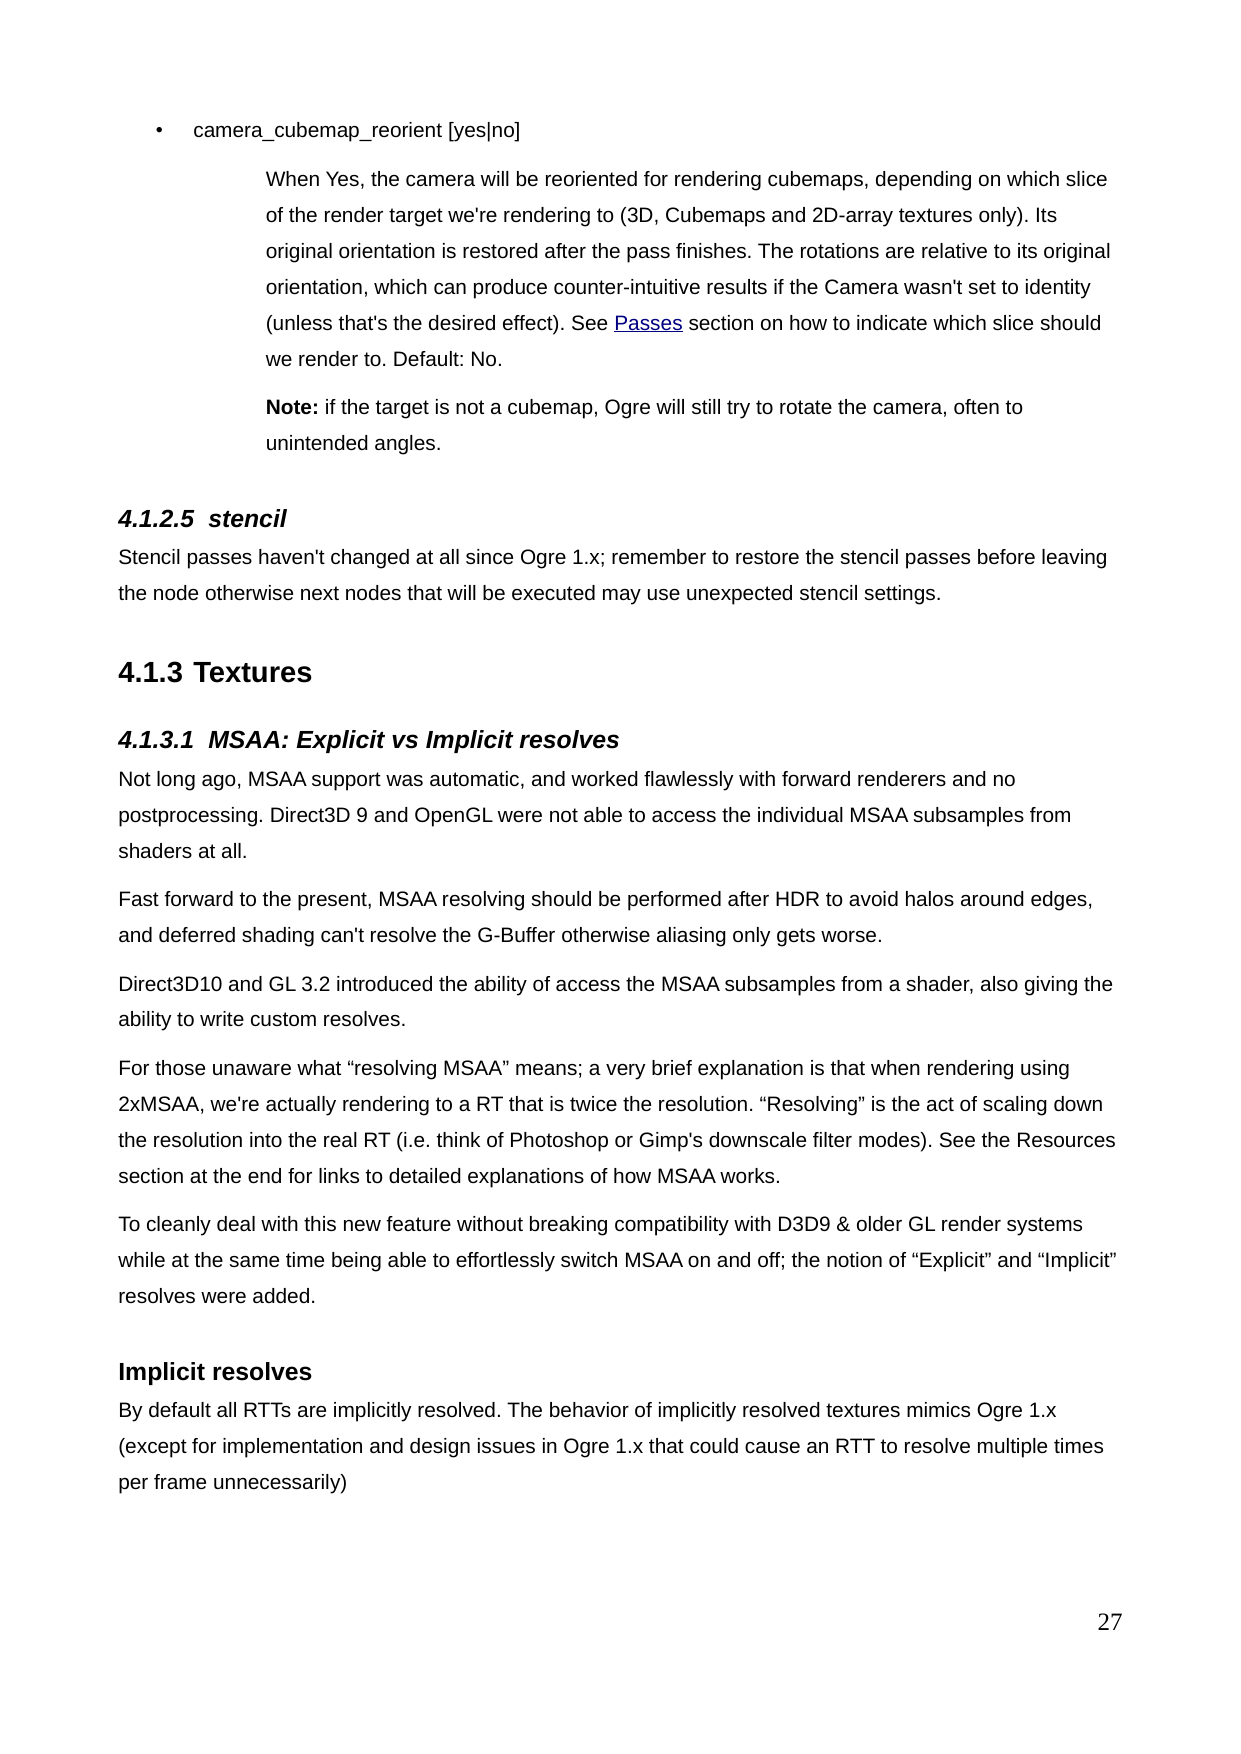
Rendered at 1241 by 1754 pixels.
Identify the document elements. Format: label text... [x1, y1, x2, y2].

text Fast forward to the present, MSAA resolving should be performed after HDR to avoid halos around edges, and deferred shading can't resolve the G-Buffer otherwise aliasing only gets worse. [118, 887, 1122, 947]
text Direct3D10 and GL 3.2 introduced the ability of access the MSAA subsamples from a shader, also giving the ability to write custom resolves. [118, 971, 1122, 1031]
subtitle stencil [118, 504, 1122, 533]
text By default all RTTs are implicitly resolved. The behavior of implicitly resolved textures mimics Ogre 1.x (except for implementation and design issues in Ogre 1.x that could cause an RTT to resolve multiple times per frame unnecessarily) [118, 1398, 1122, 1494]
subtitle Implicit resolves [118, 1357, 1122, 1386]
text For those unaware what “resolving MSAA” means; a very brief explanation is that when rendering using 2xMSAA, we're actually rendering to a RT that is twice the resolution. “Resolving” is the act of scaling down the resolution into the real RT (i.e. think of Photoshop or Gimp's downscale filter modes). See the Resources section at the end for links to detailed explanations of how MSAA works. [118, 1056, 1122, 1187]
text Not long ago, MSAA support was automatic, and worked flawlessly with forward renderers and no postprocessing. Direct3D 9 and OpenGL were not able to access the individual MSAA subsamples from shaders at all. [118, 767, 1122, 862]
text Note: if the target is not a cubemap, Ogre will still try to rotate the camera, often to unintended angles. [266, 395, 1122, 455]
text To cleanly deal with this new feature without breaking compatibility with D3D9 & older GL render systems while at the same time being able to effortlessly switch MSAA on and off; the notion of “Explicit” and “Implicit” resolves were added. [118, 1212, 1122, 1308]
subtitle MSAA: Explicit vs Implicit resolves [118, 726, 1122, 754]
list camera_cubemap_reorient [yes|no] [156, 118, 1122, 142]
subtitle Textures [118, 654, 1122, 688]
text Stencil passes haven't changed at all since Ogre 1.x; remember to restore the stencil passes before leaving the node otherwise next nodes that will be executed may use unexpected stencil settings. [118, 545, 1122, 605]
text When Yes, the camera will be reoriented for rendering cubemaps, depending on which slice of the render target we're rendering to (3D, Cubemaps and 2D-array textures only). Its original orientation is restored after the pass finishes. The rotations are relative to its original orientation, which can produce counter-intuitive results if the Camera wasn't set to identity (unless that's the desired effect). See Passes section on how to indicate which slice should we render to. Default: No. [266, 167, 1122, 370]
